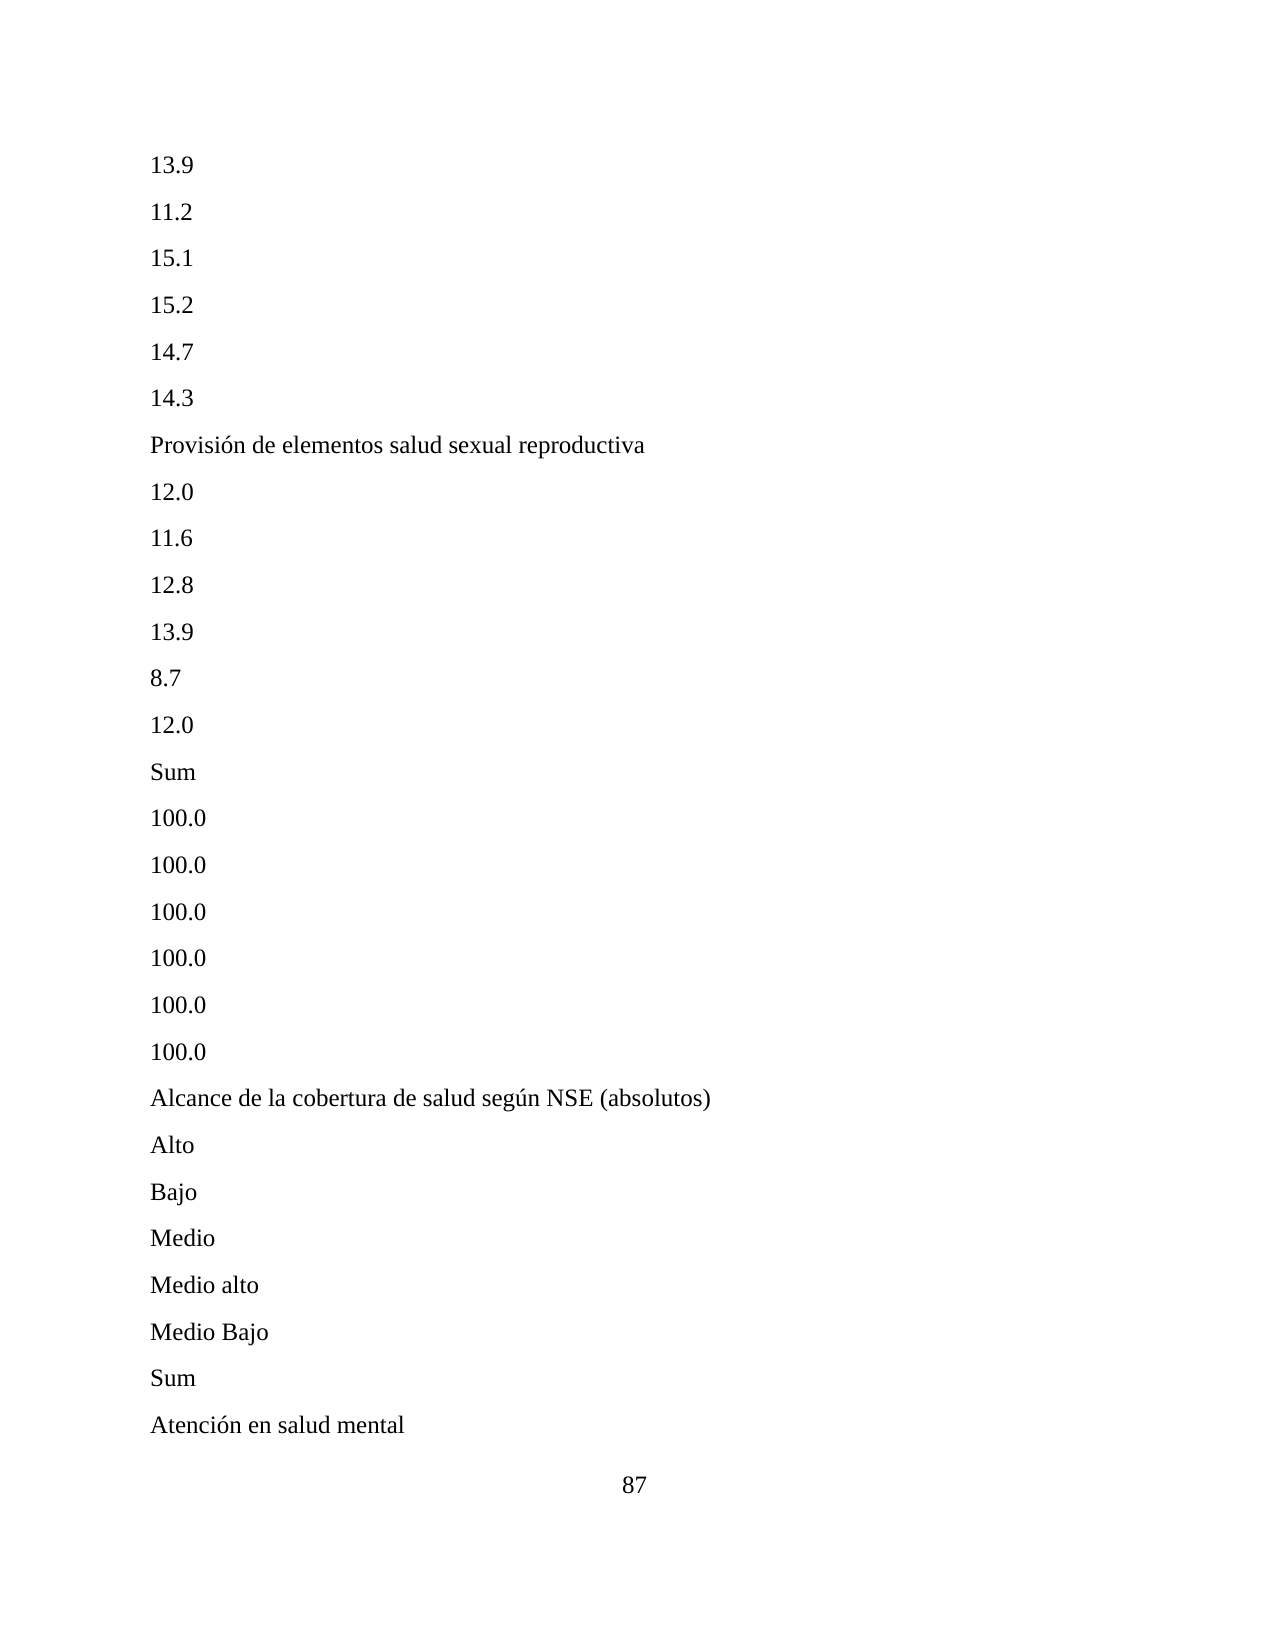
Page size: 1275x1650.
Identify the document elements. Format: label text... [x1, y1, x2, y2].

text Sum [150, 757, 1125, 785]
text 14.7 [150, 337, 1125, 365]
text 11.2 [150, 197, 1125, 225]
text Provisión de elementos salud sexual reproductiva [150, 430, 1125, 459]
text Atención en salud mental [150, 1410, 1125, 1439]
text Alto [150, 1130, 1125, 1159]
text 12.0 [150, 477, 1125, 505]
text Bajo [150, 1177, 1125, 1205]
text Alcance de la cobertura de salud según NSE (absolutos) [150, 1083, 1125, 1112]
text 100.0 [150, 803, 1125, 832]
text 12.8 [150, 570, 1125, 599]
text 100.0 [150, 850, 1125, 879]
text Sum [150, 1363, 1125, 1392]
text 100.0 [150, 990, 1125, 1019]
text 15.2 [150, 290, 1125, 319]
text 11.6 [150, 523, 1125, 552]
text Medio Bajo [150, 1317, 1125, 1345]
text 100.0 [150, 897, 1125, 925]
text 100.0 [150, 1037, 1125, 1065]
text 100.0 [150, 943, 1125, 972]
text 13.9 [150, 150, 1125, 179]
text 15.1 [150, 243, 1125, 272]
text 13.9 [150, 617, 1125, 645]
text Medio [150, 1223, 1125, 1252]
text 14.3 [150, 383, 1125, 412]
text 12.0 [150, 710, 1125, 739]
text 8.7 [150, 663, 1125, 692]
text Medio alto [150, 1270, 1125, 1299]
